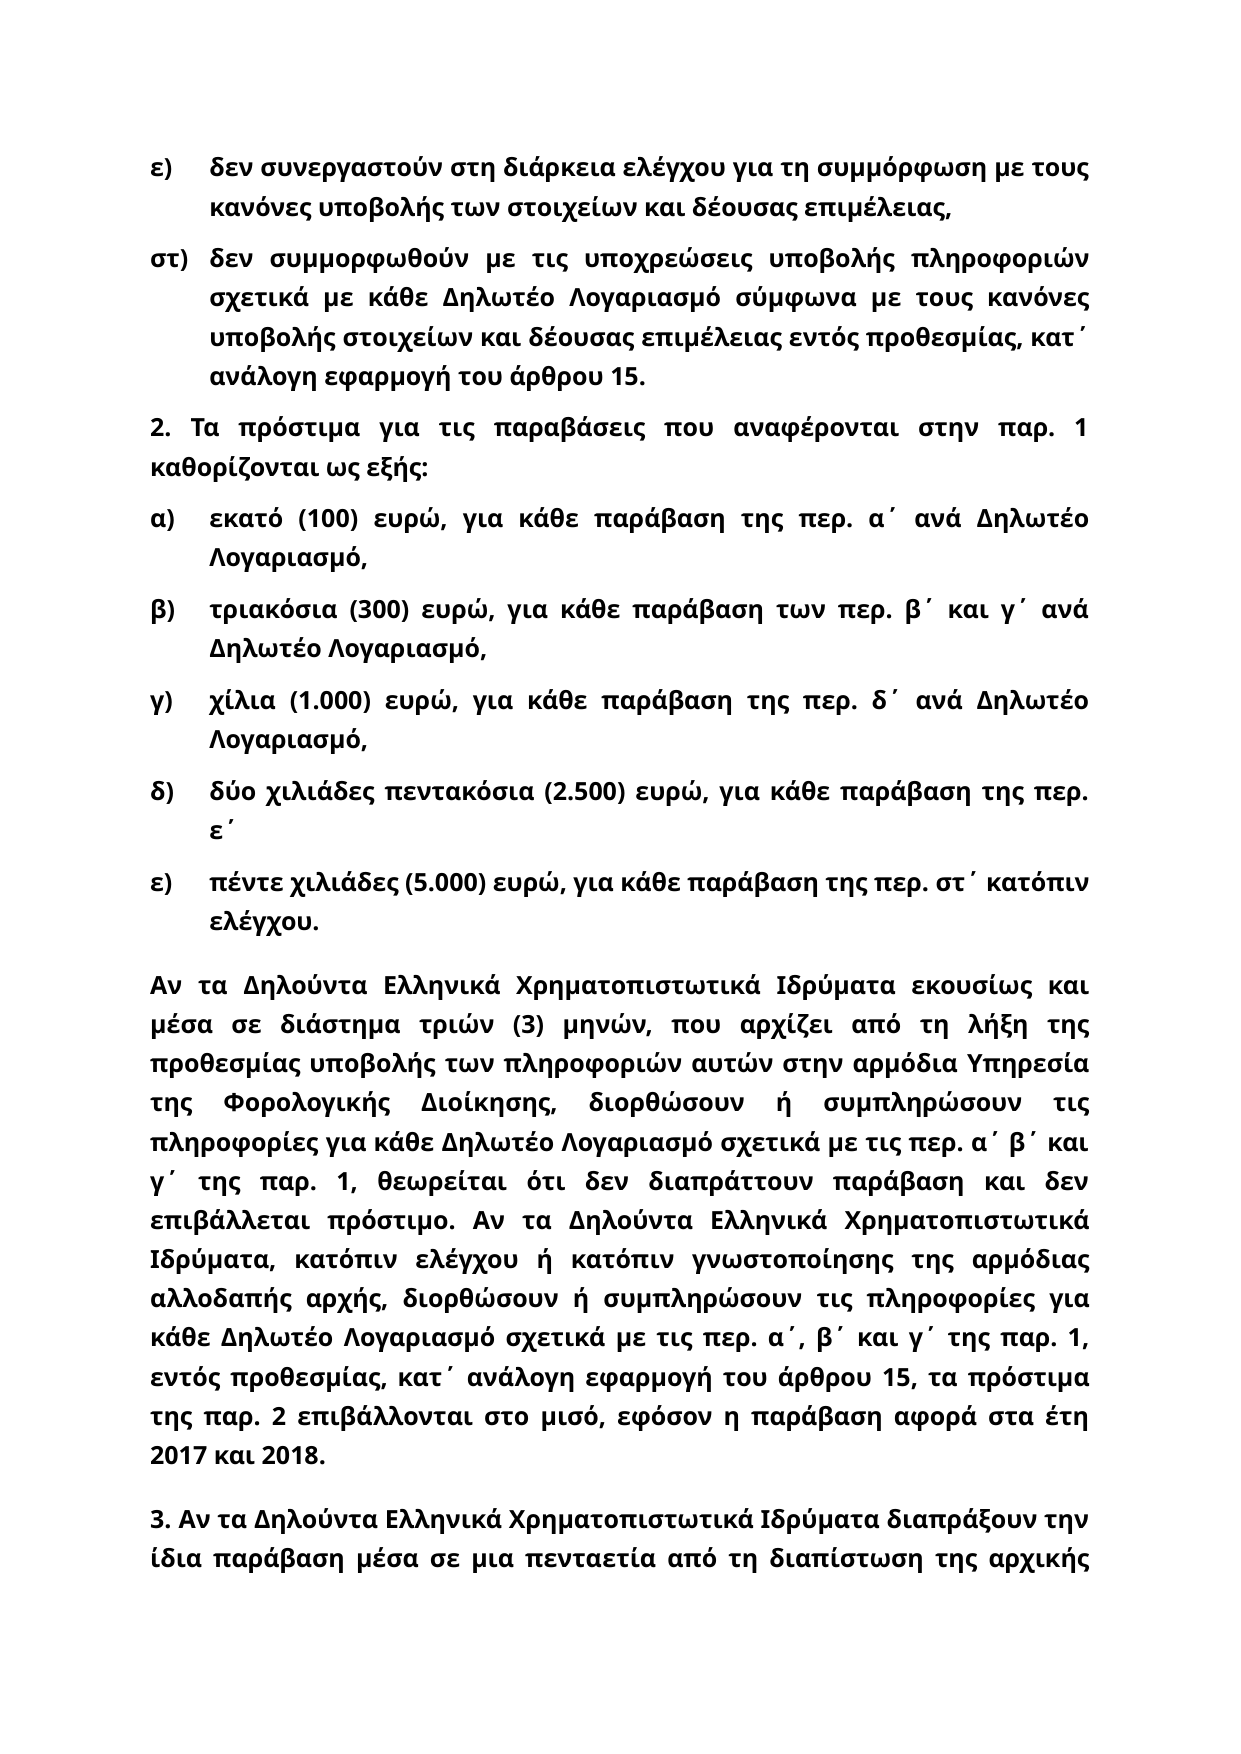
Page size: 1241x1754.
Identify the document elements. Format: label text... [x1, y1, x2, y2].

list ε) πέντε χιλιάδες (5.000) ευρώ, για κάθε παράβαση της περ. στ΄ κατόπιν ελέγχου. [150, 864, 1090, 937]
list β) τριακόσια (300) ευρώ, για κάθε παράβαση των περ. β΄ και γ΄ ανά Δηλωτέο Λογαριασμό, [150, 592, 1090, 665]
text 2. Τα πρόστιμα για τις παραβάσεις που αναφέρονται στην παρ. 1 καθορίζονται ως εξής: [150, 410, 1090, 483]
list στ) δεν συμμορφωθούν με τις υποχρεώσεις υποβολής πληροφοριών σχετικά με κάθε Δηλωτέο Λογαριασμό σύμφωνα με τους κανόνες υποβολής στοιχείων και δέουσας επιμέλειας εντός προθεσμίας, κατ΄ ανάλογη εφαρμογή του άρθρου 15. [150, 241, 1090, 392]
list α) εκατό (100) ευρώ, για κάθε παράβαση της περ. α΄ ανά Δηλωτέο Λογαριασμό, [150, 501, 1090, 574]
list δ) δύο χιλιάδες πεντακόσια (2.500) ευρώ, για κάθε παράβαση της περ. ε΄ [150, 773, 1090, 847]
list γ) χίλια (1.000) ευρώ, για κάθε παράβαση της περ. δ΄ ανά Δηλωτέο Λογαριασμό, [150, 682, 1090, 756]
text Αν τα Δηλούντα Ελληνικά Χρηματοπιστωτικά Ιδρύματα εκουσίως και μέσα σε διάστημα τριών (3) μηνών, που αρχίζει από τη λήξη της προθεσμίας υποβολής των πληροφοριών αυτών στην αρμόδια Υπηρεσία της Φορολογικής Διοίκησης, διορθώσουν ή συμπληρώσουν τις πληροφορίες για κάθε Δηλωτέο Λογαριασμό σχετικά με τις περ. α΄ β΄ και γ΄ της παρ. 1, θεωρείται ότι δεν διαπράττουν παράβαση και δεν επιβάλλεται πρόστιμο. Αν τα Δηλούντα Ελληνικά Χρηματοπιστωτικά Ιδρύματα, κατόπιν ελέγχου ή κατόπιν γνωστοποίησης της αρμόδιας αλλοδαπής αρχής, διορθώσουν ή συμπληρώσουν τις πληροφορίες για κάθε Δηλωτέο Λογαριασμό σχετικά με τις περ. α΄, β΄ και γ΄ της παρ. 1, εντός προθεσμίας, κατ΄ ανάλογη εφαρμογή του άρθρου 15, τα πρόστιμα της παρ. 2 επιβάλλονται στο μισό, εφόσον η παράβαση αφορά στα έτη 2017 και 2018. [150, 967, 1090, 1472]
text 3. Αν τα Δηλούντα Ελληνικά Χρηματοπιστωτικά Ιδρύματα διαπράξουν την ίδια παράβαση μέσα σε μια πενταετία από τη διαπίστωση της αρχικής [150, 1502, 1090, 1575]
list ε) δεν συνεργαστούν στη διάρκεια ελέγχου για τη συμμόρφωση με τους κανόνες υποβολής των στοιχείων και δέουσας επιμέλειας, [150, 150, 1090, 223]
